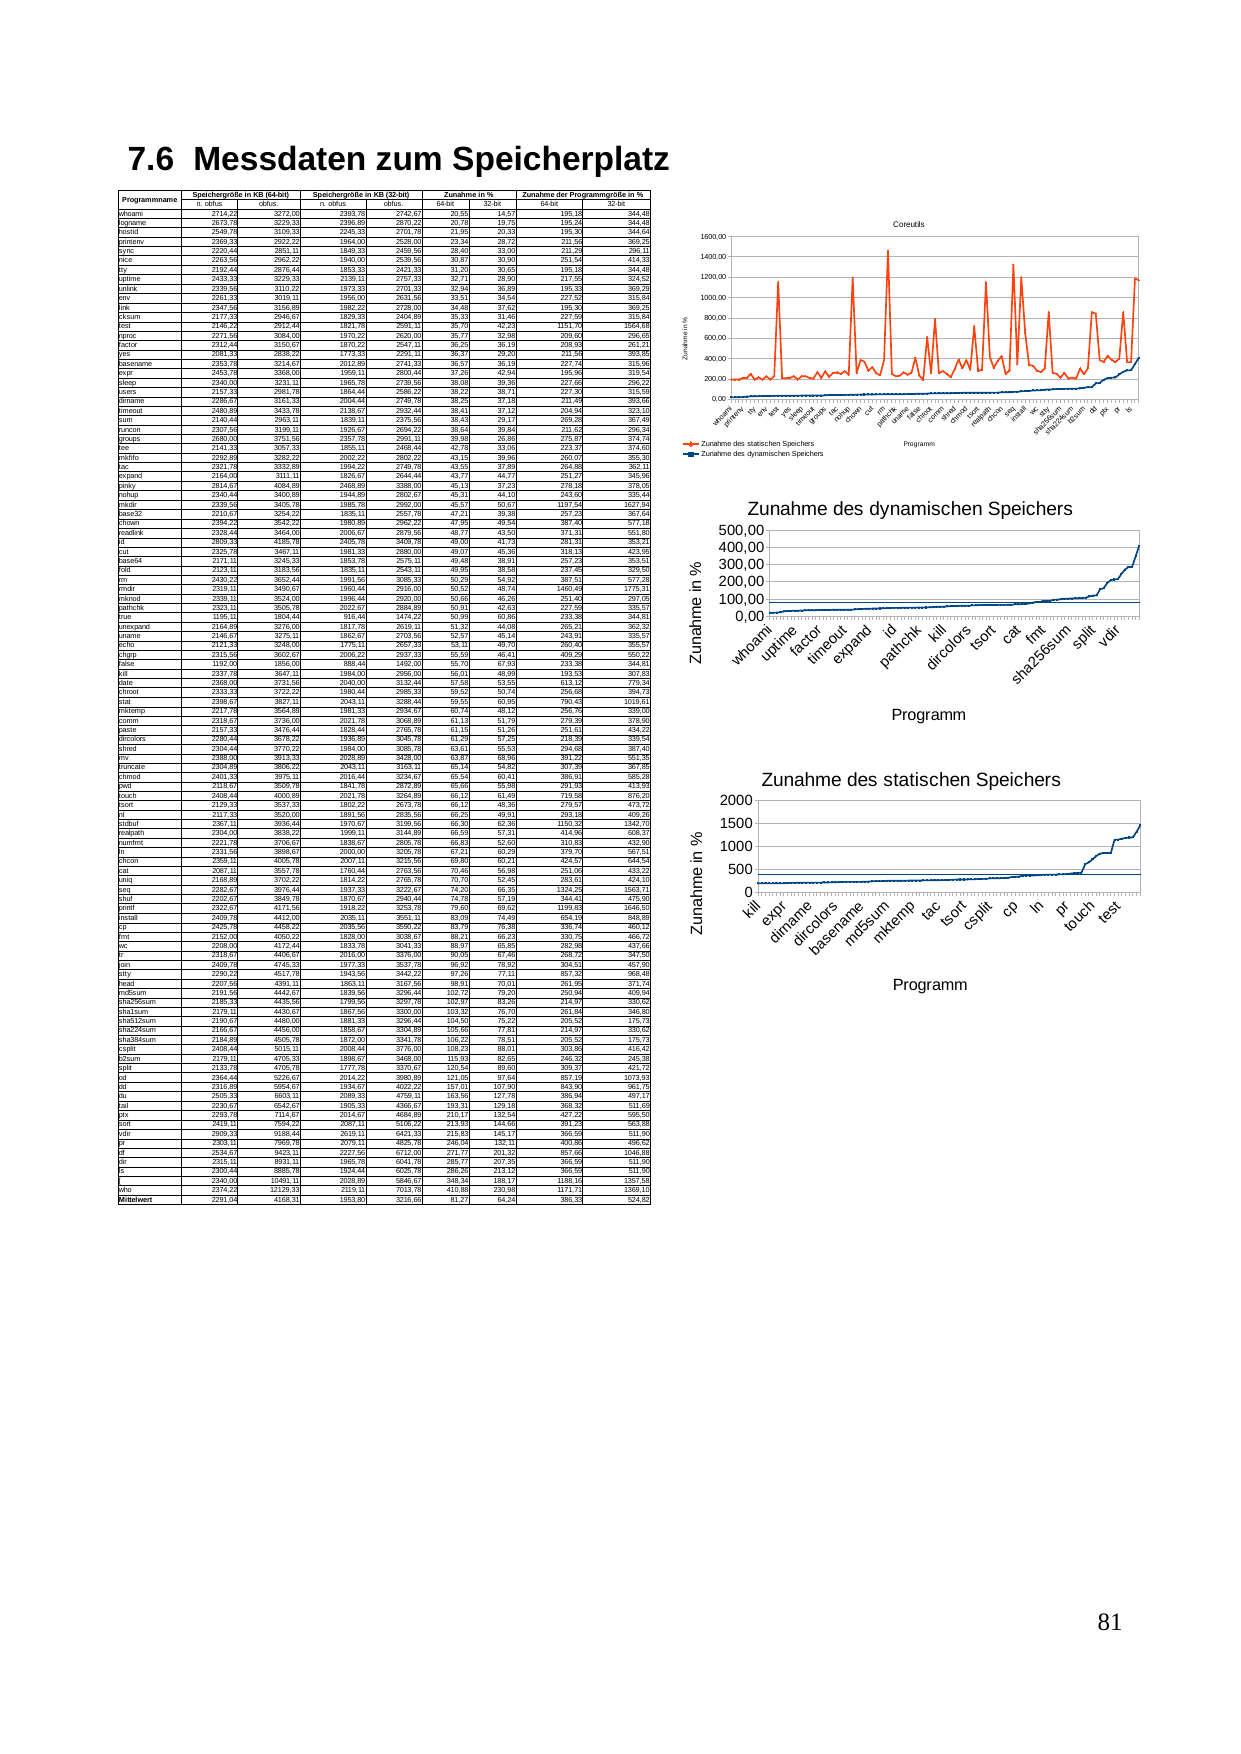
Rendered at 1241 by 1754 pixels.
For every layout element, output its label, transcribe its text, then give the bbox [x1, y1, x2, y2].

subtitle Messdaten zum Speicherplatz [118, 139, 1122, 178]
